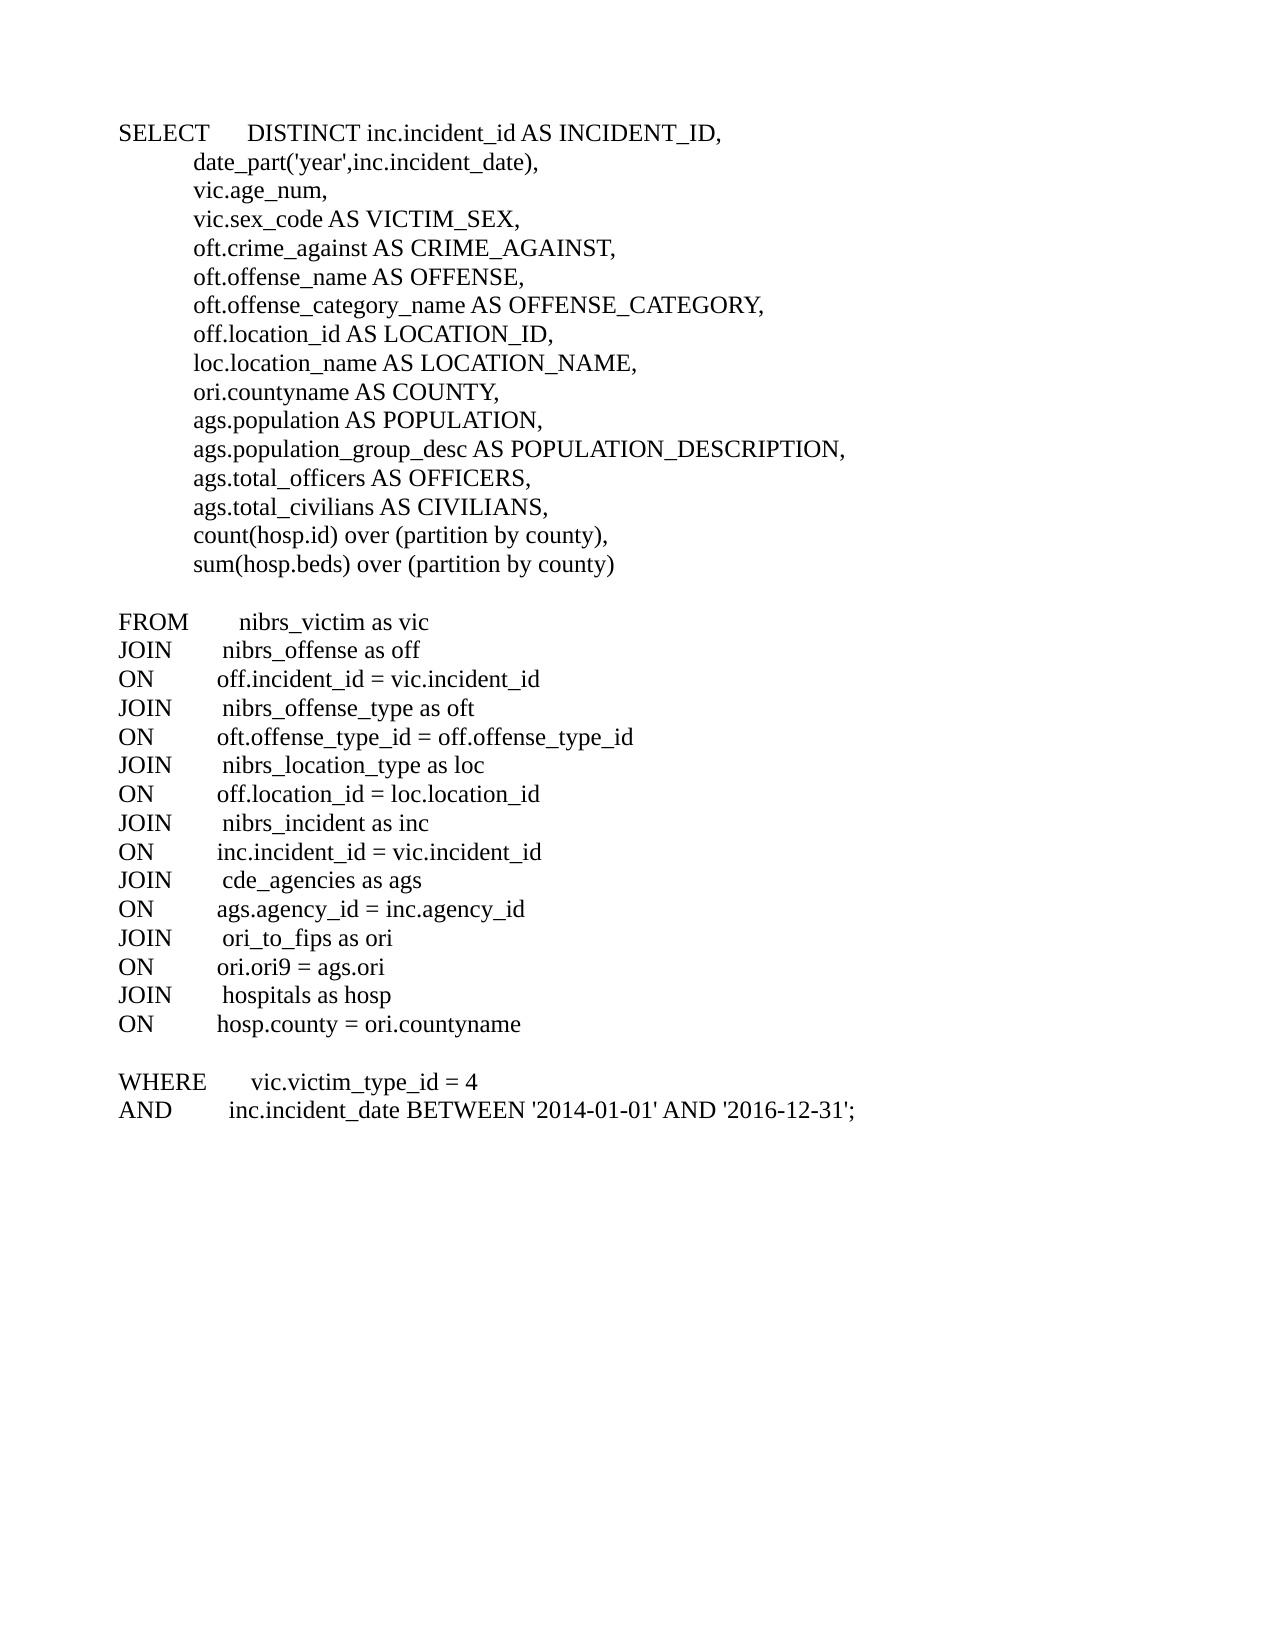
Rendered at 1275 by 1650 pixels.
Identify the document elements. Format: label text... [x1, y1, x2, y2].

text ON hosp.county = ori.countyname [118, 1009, 1157, 1038]
text ON ori.ori9 = ags.ori [118, 952, 1157, 981]
text ori.countyname AS COUNTY, [118, 377, 1157, 406]
text ON oft.offense_type_id = off.offense_type_id [118, 722, 1157, 751]
text JOIN cde_agencies as ags [118, 866, 1157, 894]
text loc.location_name AS LOCATION_NAME, [118, 348, 1157, 377]
text ags.total_officers AS OFFICERS, [118, 463, 1157, 492]
text JOIN ori_to_fips as ori [118, 923, 1157, 952]
text SELECT DISTINCT inc.incident_id AS INCIDENT_ID, [118, 118, 1157, 147]
text AND inc.incident_date BETWEEN '2014-01-01' AND '2016-12-31'; [118, 1096, 1157, 1124]
text date_part('year',inc.incident_date), [118, 147, 1157, 176]
text sum(hosp.beds) over (partition by county) [118, 549, 1157, 578]
text ags.population AS POPULATION, [118, 406, 1157, 434]
text JOIN nibrs_location_type as loc [118, 751, 1157, 779]
text JOIN nibrs_offense_type as oft [118, 693, 1157, 722]
text off.location_id AS LOCATION_ID, [118, 319, 1157, 348]
text ags.population_group_desc AS POPULATION_DESCRIPTION, [118, 434, 1157, 463]
text ON off.location_id = loc.location_id [118, 779, 1157, 808]
text ON inc.incident_id = vic.incident_id [118, 837, 1157, 866]
text ags.total_civilians AS CIVILIANS, [118, 492, 1157, 521]
text count(hosp.id) over (partition by county), [118, 521, 1157, 549]
text JOIN nibrs_offense as off [118, 636, 1157, 664]
text ON off.incident_id = vic.incident_id [118, 664, 1157, 693]
text vic.age_num, [118, 176, 1157, 204]
text JOIN nibrs_incident as inc [118, 808, 1157, 837]
text oft.crime_against AS CRIME_AGAINST, [118, 233, 1157, 262]
text oft.offense_category_name AS OFFENSE_CATEGORY, [118, 291, 1157, 319]
text ON ags.agency_id = inc.agency_id [118, 894, 1157, 923]
text JOIN hospitals as hosp [118, 981, 1157, 1009]
text FROM nibrs_victim as vic [118, 607, 1157, 636]
text WHERE vic.victim_type_id = 4 [118, 1067, 1157, 1096]
text oft.offense_name AS OFFENSE, [118, 262, 1157, 291]
text vic.sex_code AS VICTIM_SEX, [118, 204, 1157, 233]
